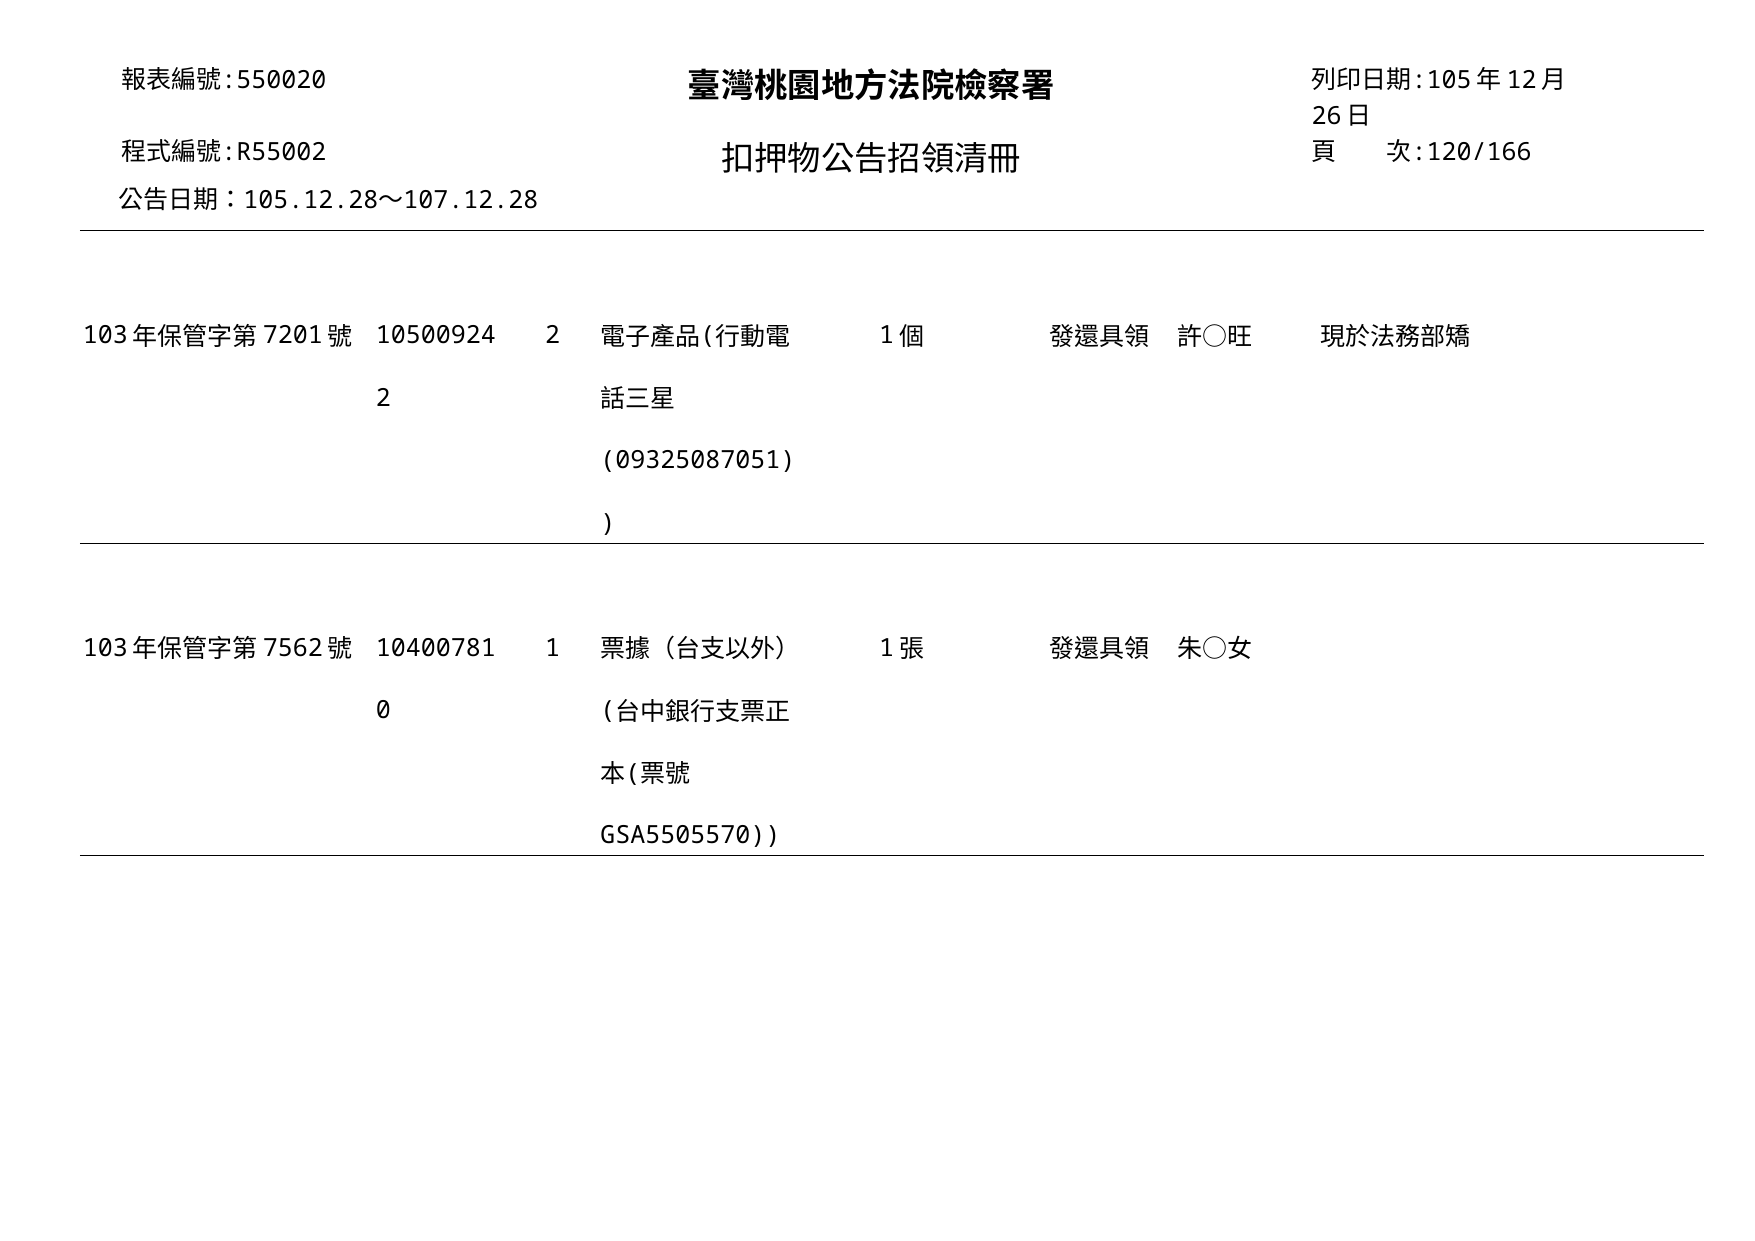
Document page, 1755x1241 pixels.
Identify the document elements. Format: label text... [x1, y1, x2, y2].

table_cell 104007810 [373, 544, 507, 855]
table_cell 105009242 [373, 231, 507, 542]
table_cell 103年保管字第7201號 [80, 231, 373, 542]
table_cell 現於法務部矯 [1317, 231, 1575, 542]
table_cell 票據（台支以外）(台中銀行支票正本(票號GSA5505570)) [597, 544, 807, 855]
table_cell [1317, 544, 1575, 855]
table_cell 朱○女 [1175, 544, 1317, 855]
table_cell 1 [507, 544, 597, 855]
table_cell 發還具領 [1046, 231, 1175, 542]
table_cell 1張 [808, 544, 927, 855]
table_cell 發還具領 [1046, 544, 1175, 855]
table_cell 電子產品(行動電話三星(09325087051)) [597, 231, 807, 542]
table_cell 2 [507, 231, 597, 542]
table_cell [927, 231, 1046, 542]
table_cell [927, 544, 1046, 855]
table_cell 許○旺 [1175, 231, 1317, 542]
table_cell [1575, 544, 1704, 855]
table_cell [1575, 231, 1704, 542]
table_cell 1個 [808, 231, 927, 542]
table_cell 103年保管字第7562號 [80, 544, 373, 855]
